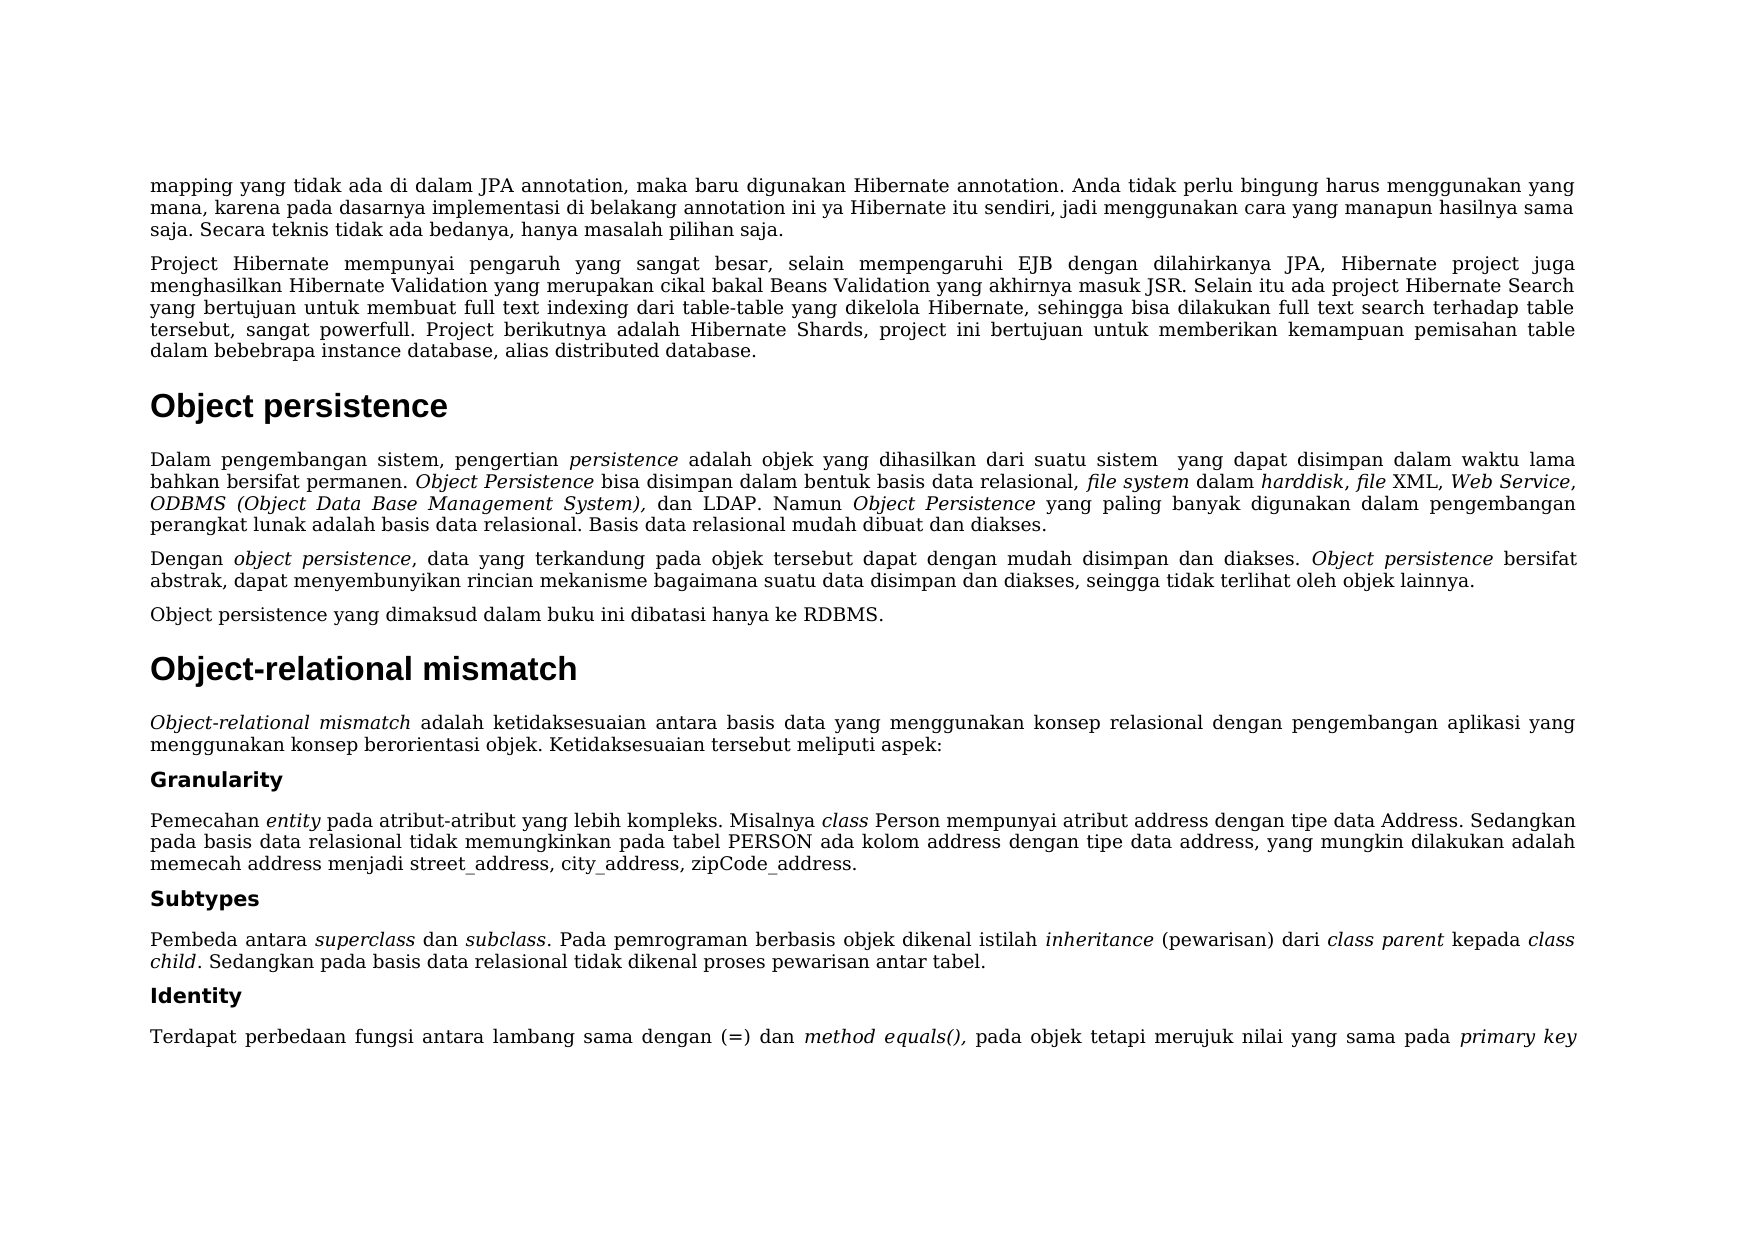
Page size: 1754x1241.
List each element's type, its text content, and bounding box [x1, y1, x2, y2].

subtitle Identity [150, 984, 1577, 1009]
text mapping yang tidak ada di dalam JPA annotation, maka baru digunakan Hibernate annotation. Anda tidak perlu bingung harus menggunakan yang mana, karena pada dasarnya implementasi di belakang annotation ini ya Hibernate itu sendiri, jadi menggunakan cara yang manapun hasilnya sama saja. Secara teknis tidak ada bedanya, hanya masalah pilihan saja. [150, 176, 1577, 241]
text Project Hibernate mempunyai pengaruh yang sangat besar, selain mempengaruhi EJB dengan dilahirkanya JPA, Hibernate project juga menghasilkan Hibernate Validation yang merupakan cikal bakal Beans Validation yang akhirnya masuk JSR. Selain itu ada project Hibernate Search yang bertujuan untuk membuat full text indexing dari table-table yang dikelola Hibernate, sehingga bisa dilakukan full text search terhadap table tersebut, sangat powerfull. Project berikutnya adalah Hibernate Shards, project ini bertujuan untuk memberikan kemampuan pemisahan table dalam bebebrapa instance database, alias distributed database. [150, 253, 1577, 362]
text Object-relational mismatch adalah ketidaksesuaian antara basis data yang menggunakan konsep relasional dengan pengembangan aplikasi yang menggunakan konsep berorientasi objek. Ketidaksesuaian tersebut meliputi aspek: [150, 712, 1577, 756]
text Object persistence yang dimaksud dalam buku ini dibatasi hanya ke RDBMS. [150, 604, 1577, 626]
text Terdapat perbedaan fungsi antara lambang sama dengan (=) dan method equals(), pada objek tetapi merujuk nilai yang sama pada primary key [150, 1026, 1577, 1048]
text Pembeda antara superclass dan subclass. Pada pemrograman berbasis objek dikenal istilah inheritance (pewarisan) dari class parent kepada class child. Sedangkan pada basis data relasional tidak dikenal proses pewarisan antar tabel. [150, 929, 1577, 973]
text Dengan object persistence, data yang terkandung pada objek tersebut dapat dengan mudah disimpan dan diakses. Object persistence bersifat abstrak, dapat menyembunyikan rincian mekanisme bagaimana suatu data disimpan dan diakses, seingga tidak terlihat oleh objek lainnya. [150, 548, 1577, 592]
text Dalam pengembangan sistem, pengertian persistence adalah objek yang dihasilkan dari suatu sistem yang dapat disimpan dalam waktu lama bahkan bersifat permanen. Object Persistence bisa disimpan dalam bentuk basis data relasional, file system dalam harddisk, file XML, Web Service, ODBMS (Object Data Base Management System), dan LDAP. Namun Object Persistence yang paling banyak digunakan dalam pengembangan perangkat lunak adalah basis data relasional. Basis data relasional mudah dibuat dan diakses. [150, 449, 1577, 536]
subtitle Object persistence [150, 387, 1577, 424]
subtitle Subtypes [150, 887, 1577, 911]
subtitle Object-relational mismatch [150, 651, 1577, 688]
text Pemecahan entity pada atribut-atribut yang lebih kompleks. Misalnya class Person mempunyai atribut address dengan tipe data Address. Sedangkan pada basis data relasional tidak memungkinkan pada tabel PERSON ada kolom address dengan tipe data address, yang mungkin dilakukan adalah memecah address menjadi street_address, city_address, zipCode_address. [150, 809, 1577, 875]
subtitle Granularity [150, 768, 1577, 792]
